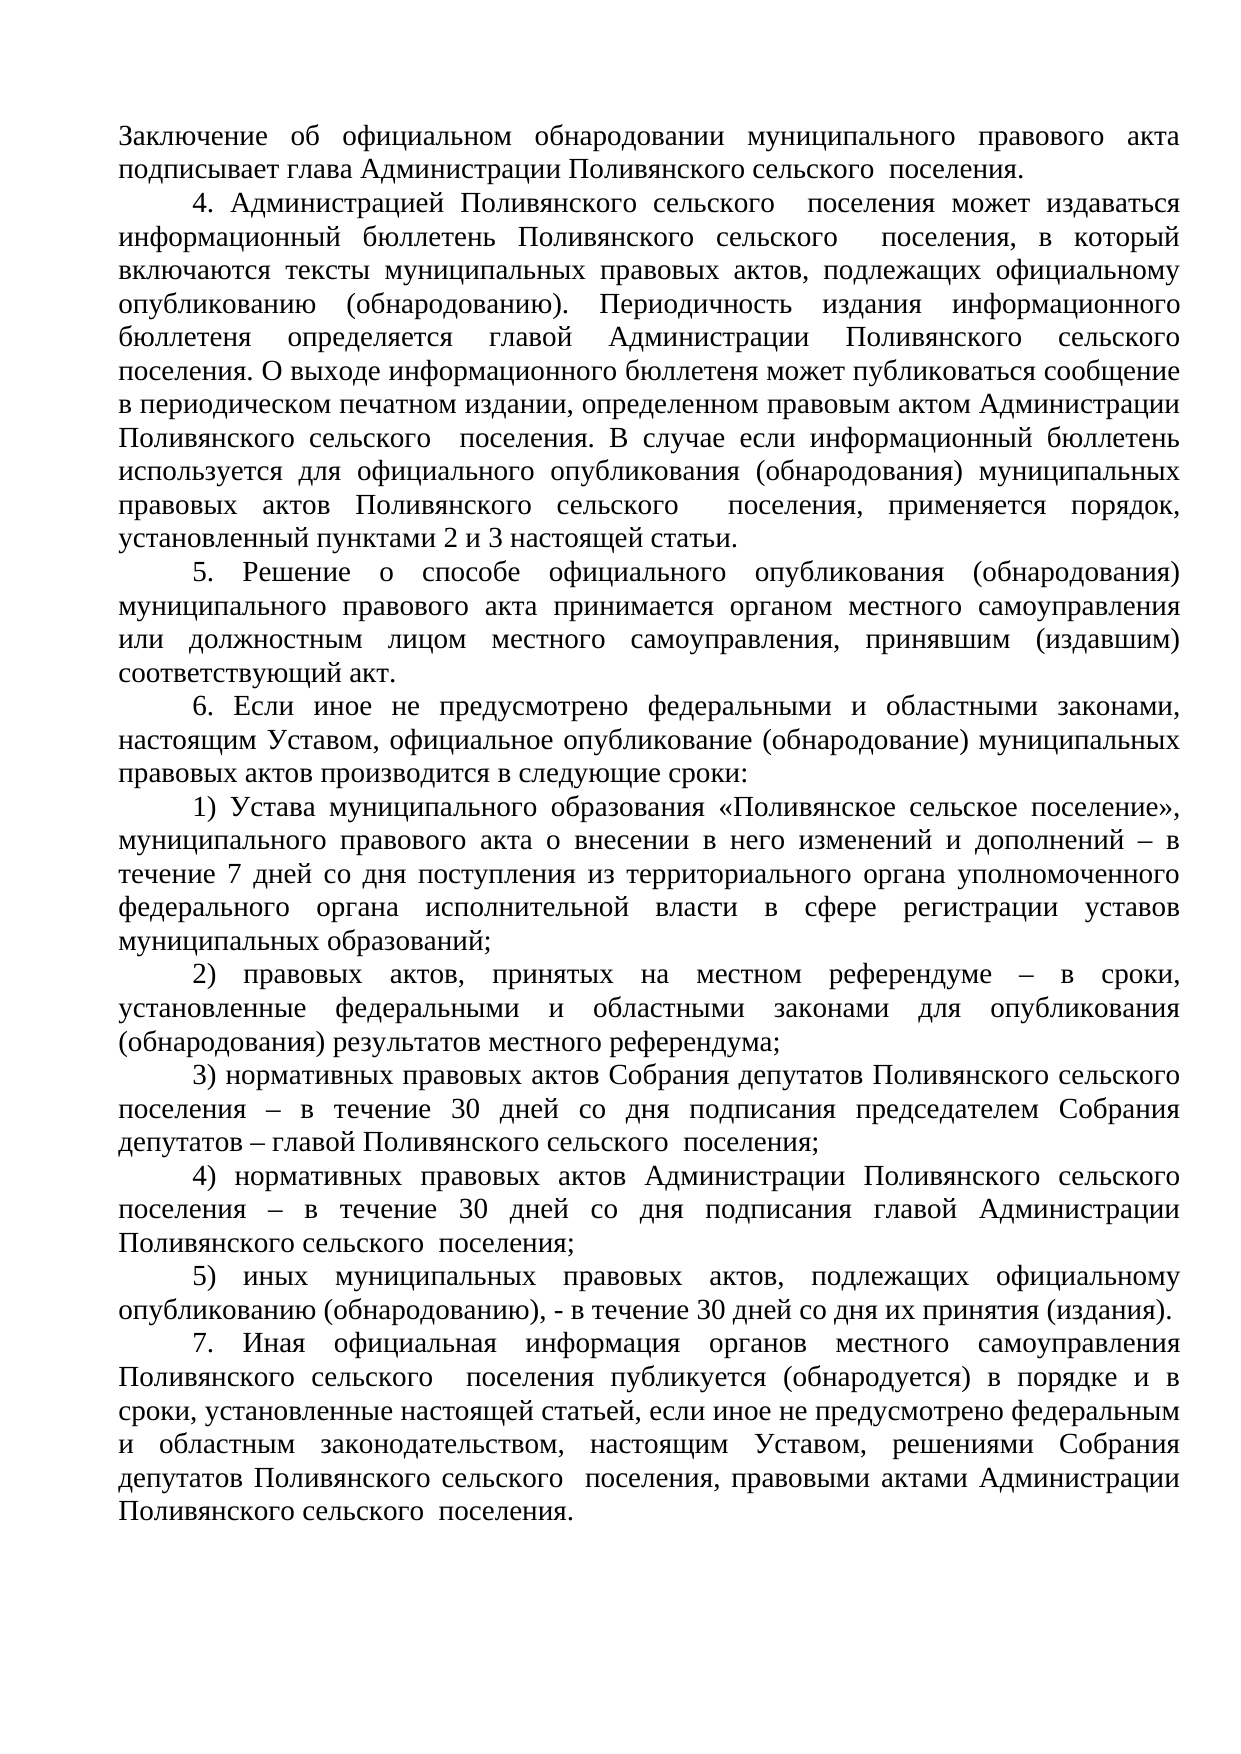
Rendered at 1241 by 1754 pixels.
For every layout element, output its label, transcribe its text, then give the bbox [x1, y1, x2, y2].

text 5. Решение о способе официального опубликования (обнародования) муниципального правового акта принимается органом местного самоуправления или должностным лицом местного самоуправления, принявшим (издавшим) соответствующий акт. [118, 554, 1181, 688]
text 6. Если иное не предусмотрено федеральными и областными законами, настоящим Уставом, официальное опубликование (обнародование) муниципальных правовых актов производится в следующие сроки: [118, 688, 1181, 789]
text 4) нормативных правовых актов Администрации Поливянского сельского поселения – в течение 30 дней со дня подписания главой Администрации Поливянского сельского поселения; [118, 1158, 1181, 1258]
text 1) Устава муниципального образования «Поливянское сельское поселение», муниципального правового акта о внесении в него изменений и дополнений – в течение 7 дней со дня поступления из территориального органа уполномоченного федерального органа исполнительной власти в сфере регистрации уставов муниципальных образований; [118, 789, 1181, 957]
text 5) иных муниципальных правовых актов, подлежащих официальному опубликованию (обнародованию), - в течение 30 дней со дня их принятия (издания). [118, 1258, 1181, 1326]
text 3) нормативных правовых актов Собрания депутатов Поливянского сельского поселения – в течение 30 дней со дня подписания председателем Собрания депутатов – главой Поливянского сельского поселения; [118, 1057, 1181, 1158]
text Заключение об официальном обнародовании муниципального правового акта подписывает глава Администрации Поливянского сельского поселения. [118, 118, 1181, 185]
text 7. Иная официальная информация органов местного самоуправления Поливянского сельского поселения публикуется (обнародуется) в порядке и в сроки, установленные настоящей статьей, если иное не предусмотрено федеральным и областным законодательством, настоящим Уставом, решениями Собрания депутатов Поливянского сельского поселения, правовыми актами Администрации Поливянского сельского поселения. [118, 1326, 1181, 1527]
text 4. Администрацией Поливянского сельского поселения может издаваться информационный бюллетень Поливянского сельского поселения, в который включаются тексты муниципальных правовых актов, подлежащих официальному опубликованию (обнародованию). Периодичность издания информационного бюллетеня определяется главой Администрации Поливянского сельского поселения. О выходе информационного бюллетеня может публиковаться сообщение в периодическом печатном издании, определенном правовым актом Администрации Поливянского сельского поселения. В случае если информационный бюллетень используется для официального опубликования (обнародования) муниципальных правовых актов Поливянского сельского поселения, применяется порядок, установленный пунктами 2 и 3 настоящей статьи. [118, 185, 1181, 554]
text 2) правовых актов, принятых на местном референдуме – в сроки, установленные федеральными и областными законами для опубликования (обнародования) результатов местного референдума; [118, 957, 1181, 1057]
